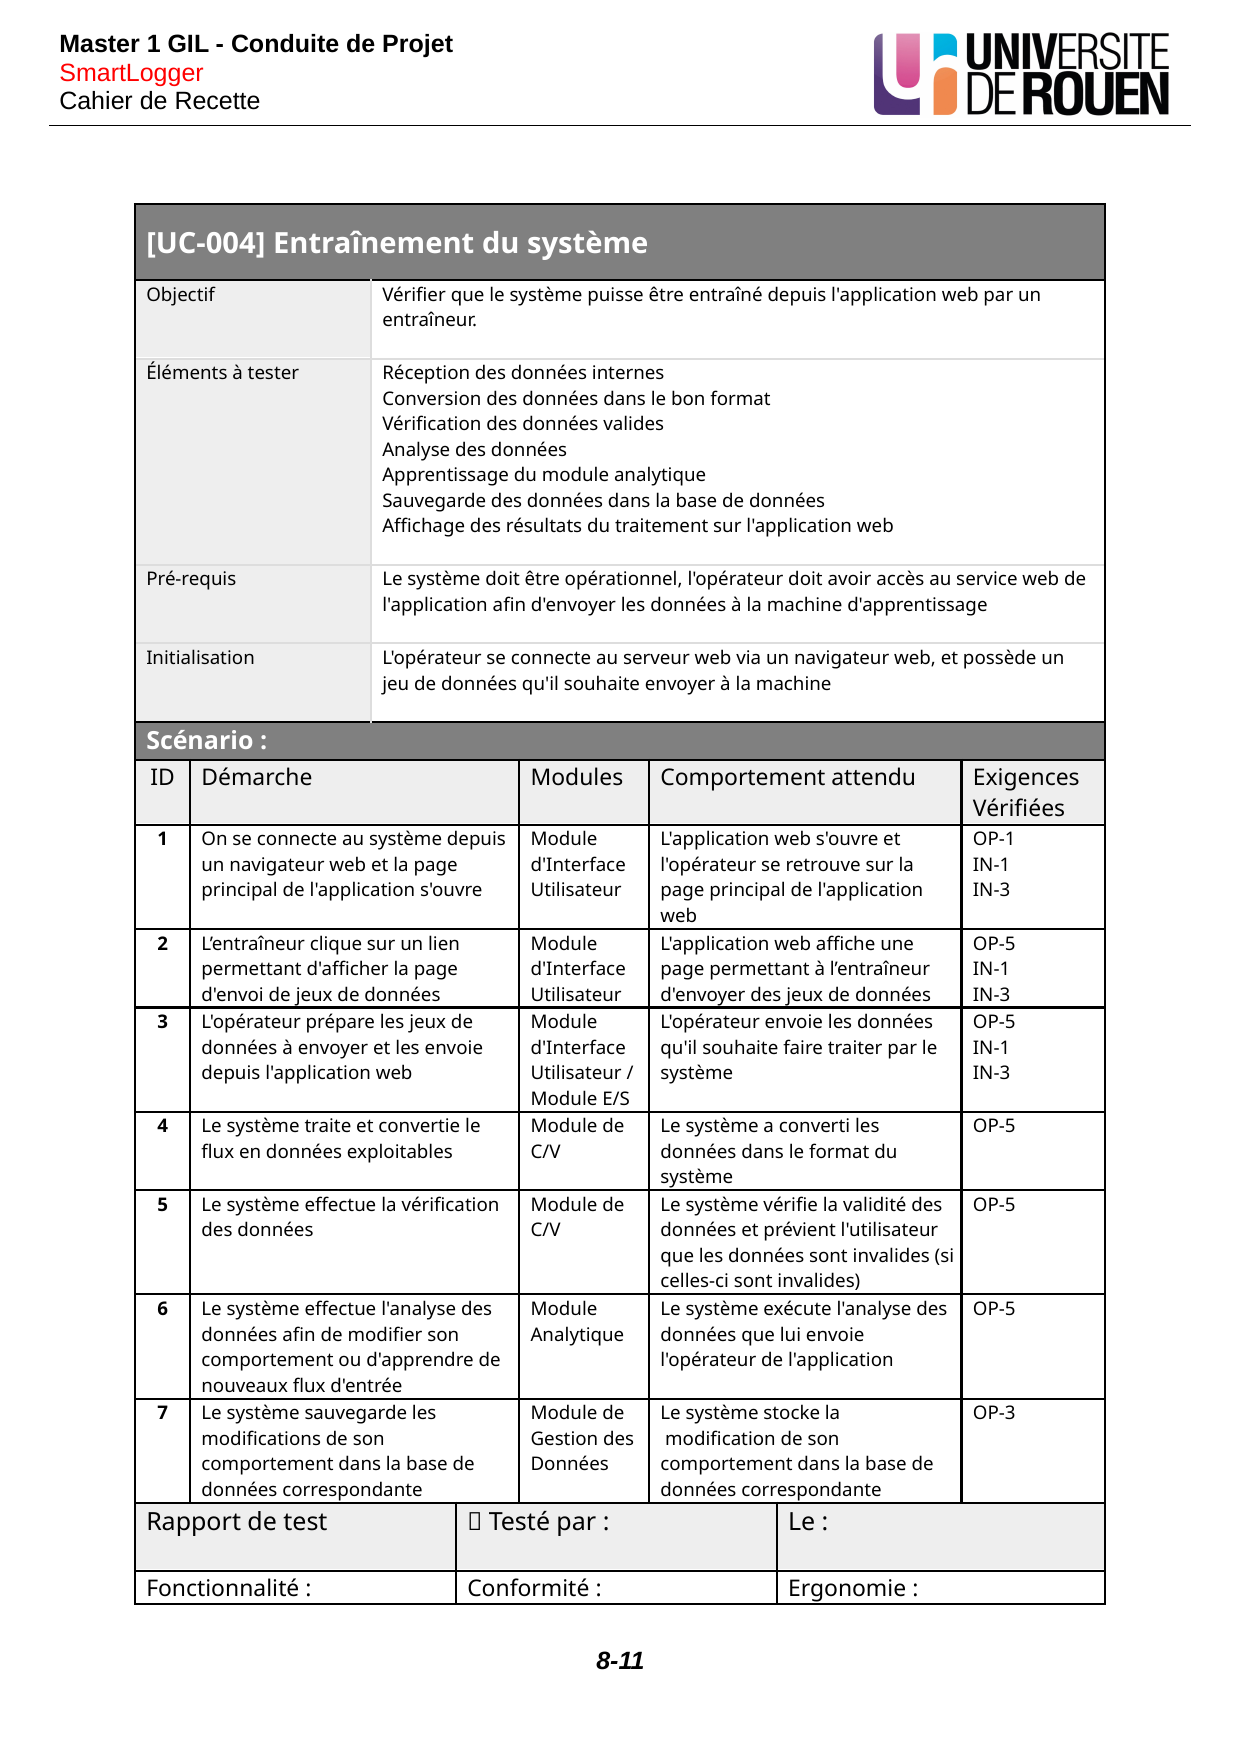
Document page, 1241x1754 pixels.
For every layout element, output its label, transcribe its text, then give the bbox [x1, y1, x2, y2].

table_cell L’entraîneur clique sur un lien permettant d'afficher la page d'envoi de jeux de données [191, 930, 518, 1006]
table_cell 1 [136, 826, 189, 928]
table_cell Exigences Vérifiées [963, 761, 1104, 823]
table_cell Le système vérifie la validité des données et prévient l'utilisateur que les données sont invalides (si celles-ci sont invalides) [650, 1191, 960, 1293]
table_cell 7 [136, 1400, 189, 1502]
table_header [UC-004] Entraînement du système [136, 205, 1104, 279]
table_cell Module d'Interface Utilisateur [520, 826, 648, 928]
table_cell Rapport de test [136, 1504, 455, 1569]
table_cell Initialisation [136, 644, 370, 721]
table_cell Modules [520, 761, 648, 823]
table_cell Le système a converti les données dans le format du système [650, 1113, 960, 1189]
table_cell Pré-requis [136, 566, 370, 642]
picture [872, 32, 1170, 118]
table_cell Module de C/V [520, 1191, 648, 1293]
table_cell Module d'Interface Utilisateur / Module E/S [520, 1009, 648, 1111]
table_cell Conformité : [457, 1572, 776, 1603]
table_cell L'opérateur envoie les données qu'il souhaite faire traiter par le système [650, 1009, 960, 1111]
table_cell Fonctionnalité : [136, 1572, 455, 1603]
table_cell Le : [778, 1504, 1104, 1569]
table_cell L'application web affiche une page permettant à l’entraîneur d'envoyer des jeux de données [650, 930, 960, 1006]
table_cell Démarche [191, 761, 518, 823]
table_cell  Testé par : [457, 1504, 776, 1569]
table_cell OP-5 [963, 1113, 1104, 1189]
table_cell Objectif [136, 281, 370, 357]
table_cell 5 [136, 1191, 189, 1293]
table_cell 3 [136, 1009, 189, 1111]
table_cell Ergonomie : [778, 1572, 1104, 1603]
table_cell Scénario : [136, 723, 1104, 759]
table_cell OP-3 [963, 1400, 1104, 1502]
table_cell Module Analytique [520, 1295, 648, 1397]
table_cell Éléments à tester [136, 360, 370, 564]
table_cell Module d'Interface Utilisateur [520, 930, 648, 1006]
table_cell Module de Gestion des Données [520, 1400, 648, 1502]
table_cell 4 [136, 1113, 189, 1189]
table_cell Le système effectue l'analyse des données afin de modifier son comportement ou d'apprendre de nouveaux flux d'entrée [191, 1295, 518, 1397]
table_cell On se connecte au système depuis un navigateur web et la page principal de l'application s'ouvre [191, 826, 518, 928]
table_cell Comportement attendu [650, 761, 960, 823]
table_cell L'opérateur se connecte au serveur web via un navigateur web, et possède un jeu de données qu'il souhaite envoyer à la machine [372, 644, 1104, 721]
table_cell OP-5 IN-1 IN-3 [963, 930, 1104, 1006]
table_cell Le système traite et convertie le flux en données exploitables [191, 1113, 518, 1189]
table_cell Le système exécute l'analyse des données que lui envoie l'opérateur de l'application [650, 1295, 960, 1397]
table_cell Le système doit être opérationnel, l'opérateur doit avoir accès au service web de l'application afin d'envoyer les données à la machine d'apprentissage [372, 566, 1104, 642]
table_cell Le système stocke la modification de son comportement dans la base de données correspondante [650, 1400, 960, 1502]
table_cell Le système sauvegarde les modifications de son comportement dans la base de données correspondante [191, 1400, 518, 1502]
table_cell Vérifier que le système puisse être entraîné depuis l'application web par un entraîneur. [372, 281, 1104, 357]
table_cell Le système effectue la vérification des données [191, 1191, 518, 1293]
table_cell OP-1 IN-1 IN-3 [963, 826, 1104, 928]
table_cell 6 [136, 1295, 189, 1397]
table_cell Réception des données internes Conversion des données dans le bon format Vérification des données valides Analyse des données Apprentissage du module analytique Sauvegarde des données dans la base de données Affichage des résultats du traitement sur l'application web [372, 360, 1104, 564]
table_cell OP-5 [963, 1295, 1104, 1397]
table_cell L'opérateur prépare les jeux de données à envoyer et les envoie depuis l'application web [191, 1009, 518, 1111]
table_cell Module de C/V [520, 1113, 648, 1189]
table_cell OP-5 [963, 1191, 1104, 1293]
table_cell ID [136, 761, 189, 823]
table_cell L'application web s'ouvre et l'opérateur se retrouve sur la page principal de l'application web [650, 826, 960, 928]
table_cell OP-5 IN-1 IN-3 [963, 1009, 1104, 1111]
table_cell 2 [136, 930, 189, 1006]
